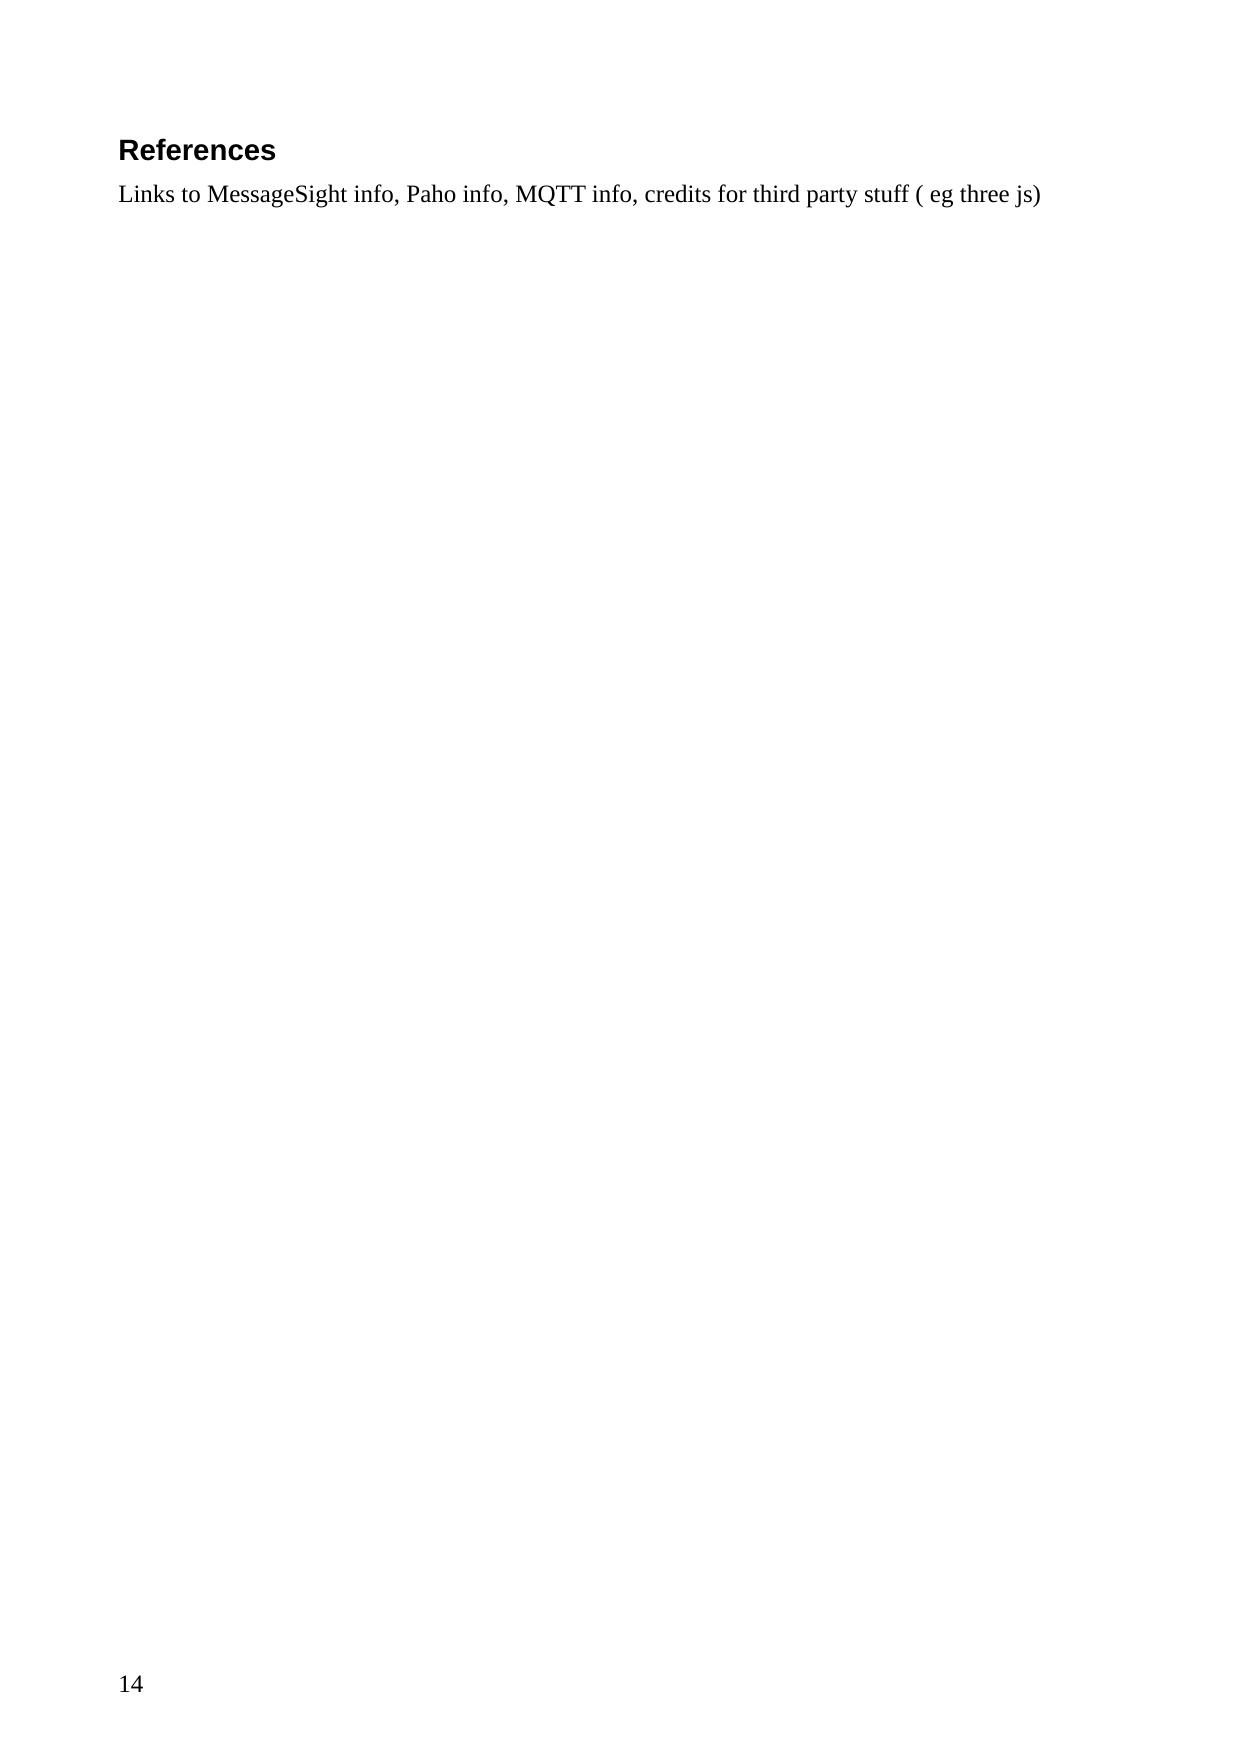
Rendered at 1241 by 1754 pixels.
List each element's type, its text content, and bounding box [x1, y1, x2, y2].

text Links to MessageSight info, Paho info, MQTT info, credits for third party stuff ( eg three js) [118, 179, 1122, 208]
subtitle References [118, 133, 1122, 166]
